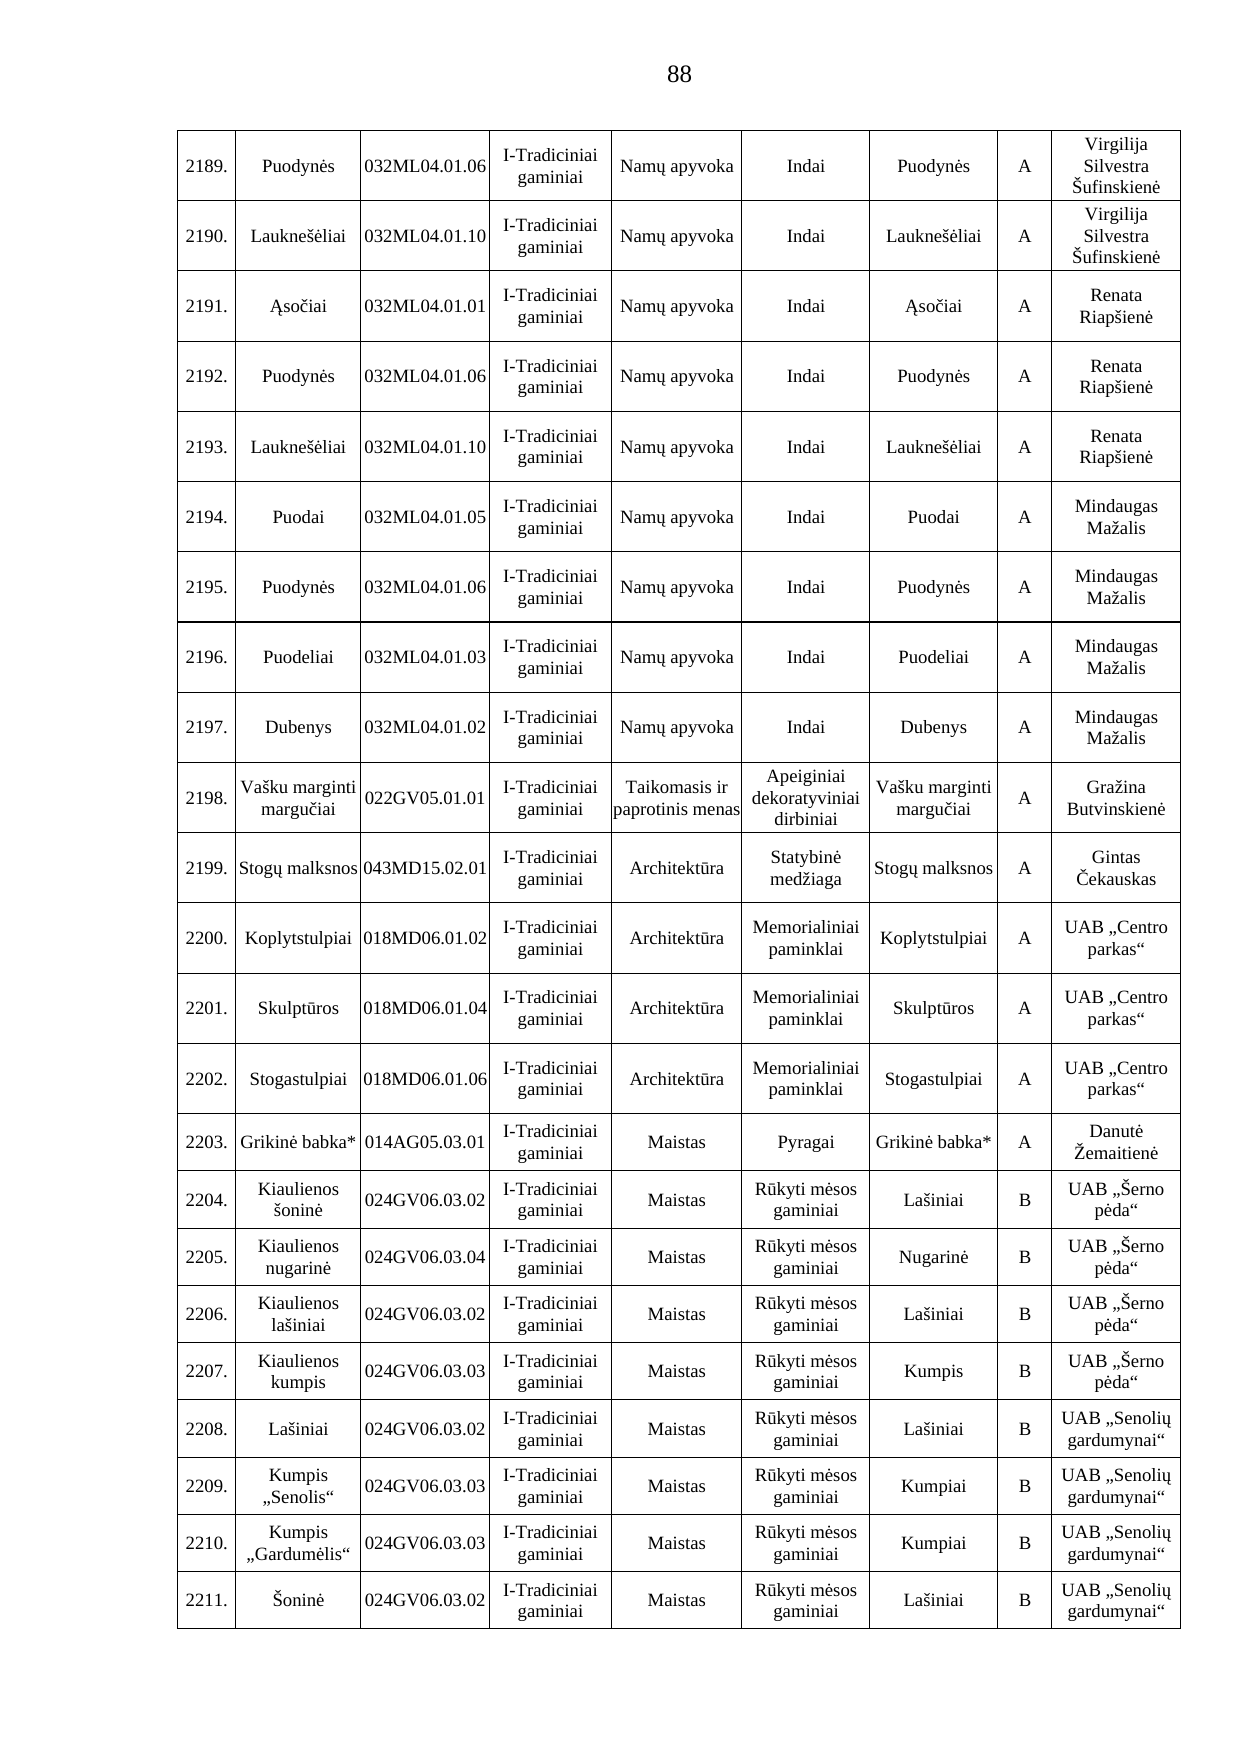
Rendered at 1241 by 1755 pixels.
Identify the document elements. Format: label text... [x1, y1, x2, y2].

table_cell Architektūra [612, 974, 741, 1043]
table_cell I-Tradiciniai gaminiai [490, 1458, 611, 1514]
table_cell 024GV06.03.03 [361, 1458, 489, 1514]
table_cell 032ML04.01.03 [361, 623, 489, 692]
table_cell 2203. [178, 1114, 235, 1170]
table_cell Namų apyvoka [612, 552, 741, 621]
table_cell UAB „Šerno pėda“ [1052, 1171, 1180, 1227]
table_cell A [998, 974, 1051, 1043]
table_cell Puodeliai [236, 623, 360, 692]
table_cell 2204. [178, 1171, 235, 1227]
table_cell Indai [742, 552, 869, 621]
table_cell Memorialiniai paminklai [742, 1044, 869, 1113]
table_cell Stogastulpiai [236, 1044, 360, 1113]
table_cell 2190. [178, 201, 235, 270]
table_cell A [998, 1114, 1051, 1170]
table_cell UAB „Centro parkas“ [1052, 974, 1180, 1043]
table_cell 2199. [178, 833, 235, 902]
table_cell 024GV06.03.02 [361, 1171, 489, 1227]
table_cell Indai [742, 412, 869, 481]
table_cell Namų apyvoka [612, 482, 741, 551]
table_cell Kiaulienos nugarinė [236, 1229, 360, 1285]
table_cell Rūkyti mėsos gaminiai [742, 1515, 869, 1571]
table_cell 2192. [178, 342, 235, 411]
table_cell A [998, 201, 1051, 270]
table_cell 018MD06.01.06 [361, 1044, 489, 1113]
table_cell Lašiniai [870, 1572, 997, 1628]
table_cell Koplytstulpiai [870, 903, 997, 972]
table_cell A [998, 342, 1051, 411]
table_cell Lauknešėliai [236, 412, 360, 481]
table_cell 032ML04.01.10 [361, 412, 489, 481]
table_cell Rūkyti mėsos gaminiai [742, 1343, 869, 1399]
table_cell I-Tradiciniai gaminiai [490, 1286, 611, 1342]
table_cell Skulptūros [236, 974, 360, 1043]
table_cell A [998, 482, 1051, 551]
table_cell I-Tradiciniai gaminiai [490, 131, 611, 200]
table_cell Gintas Čekauskas [1052, 833, 1180, 902]
table_cell Namų apyvoka [612, 693, 741, 762]
table_cell UAB „Šerno pėda“ [1052, 1343, 1180, 1399]
table_cell A [998, 552, 1051, 621]
table_cell Architektūra [612, 1044, 741, 1113]
table_cell 018MD06.01.04 [361, 974, 489, 1043]
table_cell 2211. [178, 1572, 235, 1628]
table_cell Rūkyti mėsos gaminiai [742, 1171, 869, 1227]
table_cell Rūkyti mėsos gaminiai [742, 1572, 869, 1628]
table_cell B [998, 1458, 1051, 1514]
table_cell Lašiniai [870, 1400, 997, 1457]
table_cell Kumpiai [870, 1458, 997, 1514]
table_cell 032ML04.01.05 [361, 482, 489, 551]
table_cell I-Tradiciniai gaminiai [490, 552, 611, 621]
table_cell 024GV06.03.04 [361, 1229, 489, 1285]
table_cell 032ML04.01.06 [361, 552, 489, 621]
table_cell A [998, 271, 1051, 341]
table_cell A [998, 693, 1051, 762]
table_cell I-Tradiciniai gaminiai [490, 763, 611, 832]
table_cell Maistas [612, 1229, 741, 1285]
table_cell Rūkyti mėsos gaminiai [742, 1229, 869, 1285]
table_cell Rūkyti mėsos gaminiai [742, 1400, 869, 1457]
table_cell Indai [742, 482, 869, 551]
table_cell Stogų malksnos [236, 833, 360, 902]
table_cell UAB „Senolių gardumynai“ [1052, 1400, 1180, 1457]
table_cell Ąsočiai [236, 271, 360, 341]
table_cell I-Tradiciniai gaminiai [490, 1515, 611, 1571]
table_cell Kiaulienos lašiniai [236, 1286, 360, 1342]
table_cell 032ML04.01.02 [361, 693, 489, 762]
table_cell I-Tradiciniai gaminiai [490, 1400, 611, 1457]
table_cell Nugarinė [870, 1229, 997, 1285]
table_cell Puodynės [870, 342, 997, 411]
table_cell Lašiniai [870, 1286, 997, 1342]
table_cell Architektūra [612, 903, 741, 972]
table_cell 2201. [178, 974, 235, 1043]
table_cell Puodeliai [870, 623, 997, 692]
table_cell 018MD06.01.02 [361, 903, 489, 972]
table_cell Lauknešėliai [236, 201, 360, 270]
table_cell Virgilija Silvestra Šufinskienė [1052, 131, 1180, 200]
table_cell Renata Riapšienė [1052, 342, 1180, 411]
table_cell Renata Riapšienė [1052, 412, 1180, 481]
table_cell Indai [742, 623, 869, 692]
table_cell A [998, 903, 1051, 972]
table_cell Pyragai [742, 1114, 869, 1170]
table_cell Taikomasis ir paprotinis menas [612, 763, 741, 832]
table_cell Puodai [236, 482, 360, 551]
table_cell UAB „Šerno pėda“ [1052, 1229, 1180, 1285]
table_cell 2205. [178, 1229, 235, 1285]
table_cell 024GV06.03.03 [361, 1515, 489, 1571]
table_cell B [998, 1171, 1051, 1227]
table_cell I-Tradiciniai gaminiai [490, 693, 611, 762]
table_cell 024GV06.03.03 [361, 1343, 489, 1399]
table_cell I-Tradiciniai gaminiai [490, 1114, 611, 1170]
table_cell Kumpiai [870, 1515, 997, 1571]
table_cell Stogastulpiai [870, 1044, 997, 1113]
table_cell UAB „Senolių gardumynai“ [1052, 1572, 1180, 1628]
table_cell 2189. [178, 131, 235, 200]
table_cell Namų apyvoka [612, 412, 741, 481]
table_cell Mindaugas Mažalis [1052, 482, 1180, 551]
table_cell I-Tradiciniai gaminiai [490, 903, 611, 972]
table_cell Ąsočiai [870, 271, 997, 341]
table_cell 022GV05.01.01 [361, 763, 489, 832]
table_cell I-Tradiciniai gaminiai [490, 201, 611, 270]
table_cell Maistas [612, 1515, 741, 1571]
table_cell Kiaulienos šoninė [236, 1171, 360, 1227]
table_cell Mindaugas Mažalis [1052, 693, 1180, 762]
table_cell Namų apyvoka [612, 131, 741, 200]
table_cell 032ML04.01.10 [361, 201, 489, 270]
table_cell Maistas [612, 1400, 741, 1457]
table_cell Indai [742, 342, 869, 411]
table_cell Namų apyvoka [612, 623, 741, 692]
table_cell 014AG05.03.01 [361, 1114, 489, 1170]
table_cell 2193. [178, 412, 235, 481]
table_cell Grikinė babka* [236, 1114, 360, 1170]
table_cell 2202. [178, 1044, 235, 1113]
table_cell Maistas [612, 1458, 741, 1514]
table_cell A [998, 1044, 1051, 1113]
table_cell Memorialiniai paminklai [742, 903, 869, 972]
table_cell Rūkyti mėsos gaminiai [742, 1286, 869, 1342]
table_cell Virgilija Silvestra Šufinskienė [1052, 201, 1180, 270]
table_cell 032ML04.01.06 [361, 342, 489, 411]
table_cell 2196. [178, 623, 235, 692]
table_cell I-Tradiciniai gaminiai [490, 412, 611, 481]
table_cell I-Tradiciniai gaminiai [490, 482, 611, 551]
table_cell Apeiginiai dekoratyviniai dirbiniai [742, 763, 869, 832]
table_cell Puodynės [236, 131, 360, 200]
table_cell Statybinė medžiaga [742, 833, 869, 902]
table_cell UAB „Senolių gardumynai“ [1052, 1458, 1180, 1514]
table_cell Šoninė [236, 1572, 360, 1628]
table_cell 024GV06.03.02 [361, 1286, 489, 1342]
table_cell Puodynės [870, 131, 997, 200]
table_cell 2200. [178, 903, 235, 972]
table_cell Lašiniai [870, 1171, 997, 1227]
table_cell Lauknešėliai [870, 201, 997, 270]
table_cell B [998, 1515, 1051, 1571]
table_cell I-Tradiciniai gaminiai [490, 1171, 611, 1227]
table_cell Maistas [612, 1114, 741, 1170]
table_cell Kumpis „Senolis“ [236, 1458, 360, 1514]
table_cell Lašiniai [236, 1400, 360, 1457]
table_cell Maistas [612, 1171, 741, 1227]
table_cell 032ML04.01.06 [361, 131, 489, 200]
table_cell Grikinė babka* [870, 1114, 997, 1170]
table_cell Rūkyti mėsos gaminiai [742, 1458, 869, 1514]
table_cell Maistas [612, 1343, 741, 1399]
table_cell Puodynės [236, 552, 360, 621]
table_cell 2208. [178, 1400, 235, 1457]
table_cell Lauknešėliai [870, 412, 997, 481]
table_cell 024GV06.03.02 [361, 1572, 489, 1628]
table_cell Renata Riapšienė [1052, 271, 1180, 341]
table_cell 043MD15.02.01 [361, 833, 489, 902]
table_cell UAB „Šerno pėda“ [1052, 1286, 1180, 1342]
table_cell Dubenys [870, 693, 997, 762]
table_cell Vašku marginti margučiai [236, 763, 360, 832]
table_cell Kumpis „Gardumėlis“ [236, 1515, 360, 1571]
table_cell Puodai [870, 482, 997, 551]
table_cell UAB „Centro parkas“ [1052, 1044, 1180, 1113]
table_cell I-Tradiciniai gaminiai [490, 271, 611, 341]
table_cell 2191. [178, 271, 235, 341]
table_cell Namų apyvoka [612, 201, 741, 270]
table_cell Vašku marginti margučiai [870, 763, 997, 832]
table_cell I-Tradiciniai gaminiai [490, 623, 611, 692]
table_cell A [998, 412, 1051, 481]
table_cell 2210. [178, 1515, 235, 1571]
table_cell I-Tradiciniai gaminiai [490, 974, 611, 1043]
table_cell 2207. [178, 1343, 235, 1399]
table_cell Kiaulienos kumpis [236, 1343, 360, 1399]
table_cell Danutė Žemaitienė [1052, 1114, 1180, 1170]
table_cell Puodynės [236, 342, 360, 411]
table_cell Maistas [612, 1286, 741, 1342]
table_cell Indai [742, 271, 869, 341]
table_cell 2197. [178, 693, 235, 762]
table_cell Indai [742, 131, 869, 200]
table_cell Gražina Butvinskienė [1052, 763, 1180, 832]
table_cell 2209. [178, 1458, 235, 1514]
table_cell 2195. [178, 552, 235, 621]
table_cell 2194. [178, 482, 235, 551]
table_cell Maistas [612, 1572, 741, 1628]
table_cell I-Tradiciniai gaminiai [490, 1343, 611, 1399]
table_cell Puodynės [870, 552, 997, 621]
table_cell Kumpis [870, 1343, 997, 1399]
table_cell A [998, 763, 1051, 832]
table_cell Mindaugas Mažalis [1052, 623, 1180, 692]
table_cell Koplytstulpiai [236, 903, 360, 972]
table_cell Namų apyvoka [612, 271, 741, 341]
table_cell I-Tradiciniai gaminiai [490, 1572, 611, 1628]
table_cell I-Tradiciniai gaminiai [490, 1229, 611, 1285]
table_cell Dubenys [236, 693, 360, 762]
table_cell B [998, 1343, 1051, 1399]
table_cell Skulptūros [870, 974, 997, 1043]
table_cell I-Tradiciniai gaminiai [490, 1044, 611, 1113]
table_cell Indai [742, 201, 869, 270]
table_cell 2206. [178, 1286, 235, 1342]
table_cell B [998, 1286, 1051, 1342]
table_cell A [998, 131, 1051, 200]
table_cell B [998, 1400, 1051, 1457]
table_cell 032ML04.01.01 [361, 271, 489, 341]
table_cell A [998, 623, 1051, 692]
table_cell UAB „Senolių gardumynai“ [1052, 1515, 1180, 1571]
table_cell 2198. [178, 763, 235, 832]
table_cell Memorialiniai paminklai [742, 974, 869, 1043]
table_cell Architektūra [612, 833, 741, 902]
table_cell Indai [742, 693, 869, 762]
table_cell I-Tradiciniai gaminiai [490, 342, 611, 411]
table_cell Namų apyvoka [612, 342, 741, 411]
table_cell B [998, 1572, 1051, 1628]
table_cell UAB „Centro parkas“ [1052, 903, 1180, 972]
table_cell B [998, 1229, 1051, 1285]
table_cell I-Tradiciniai gaminiai [490, 833, 611, 902]
table_cell Mindaugas Mažalis [1052, 552, 1180, 621]
table_cell 024GV06.03.02 [361, 1400, 489, 1457]
table_cell A [998, 833, 1051, 902]
table_cell Stogų malksnos [870, 833, 997, 902]
